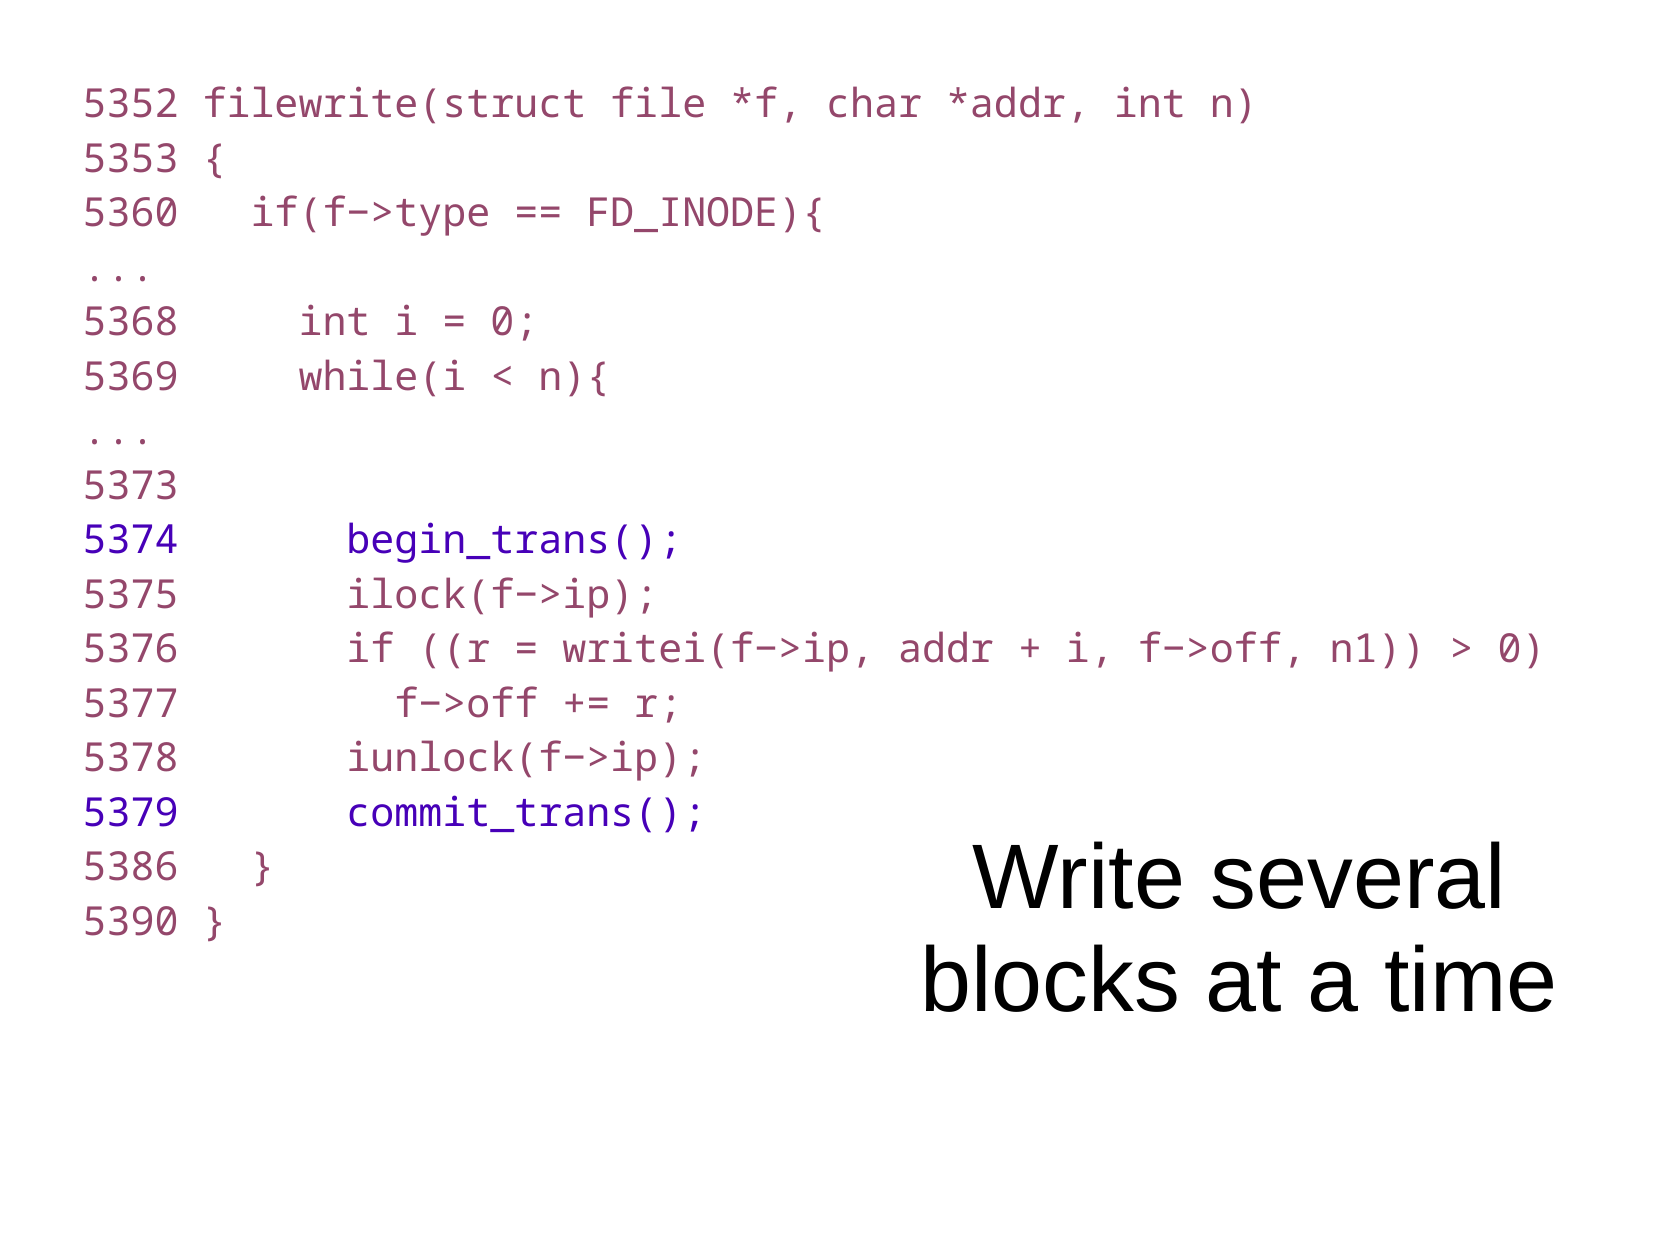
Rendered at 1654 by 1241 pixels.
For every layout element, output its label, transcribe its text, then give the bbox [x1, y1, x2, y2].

list 5352 filewrite(struct file *f, char *addr, int n) 5353 { 5360 if(f−>type == FD_INODE){ ... 5368 int i = 0; 5369 while(i < n){ ... 5373 5374 begin_trans(); 5375 ilock(f−>ip); 5376 if ((r = writei(f−>ip, addr + i, f−>off, n1)) > 0) 5377 f−>off += r; 5378 iunlock(f−>ip); 5379 commit_trans(); 5386 } 5390 } [82, 75, 1571, 1010]
title Write several blocks at a time [904, 825, 1576, 1033]
